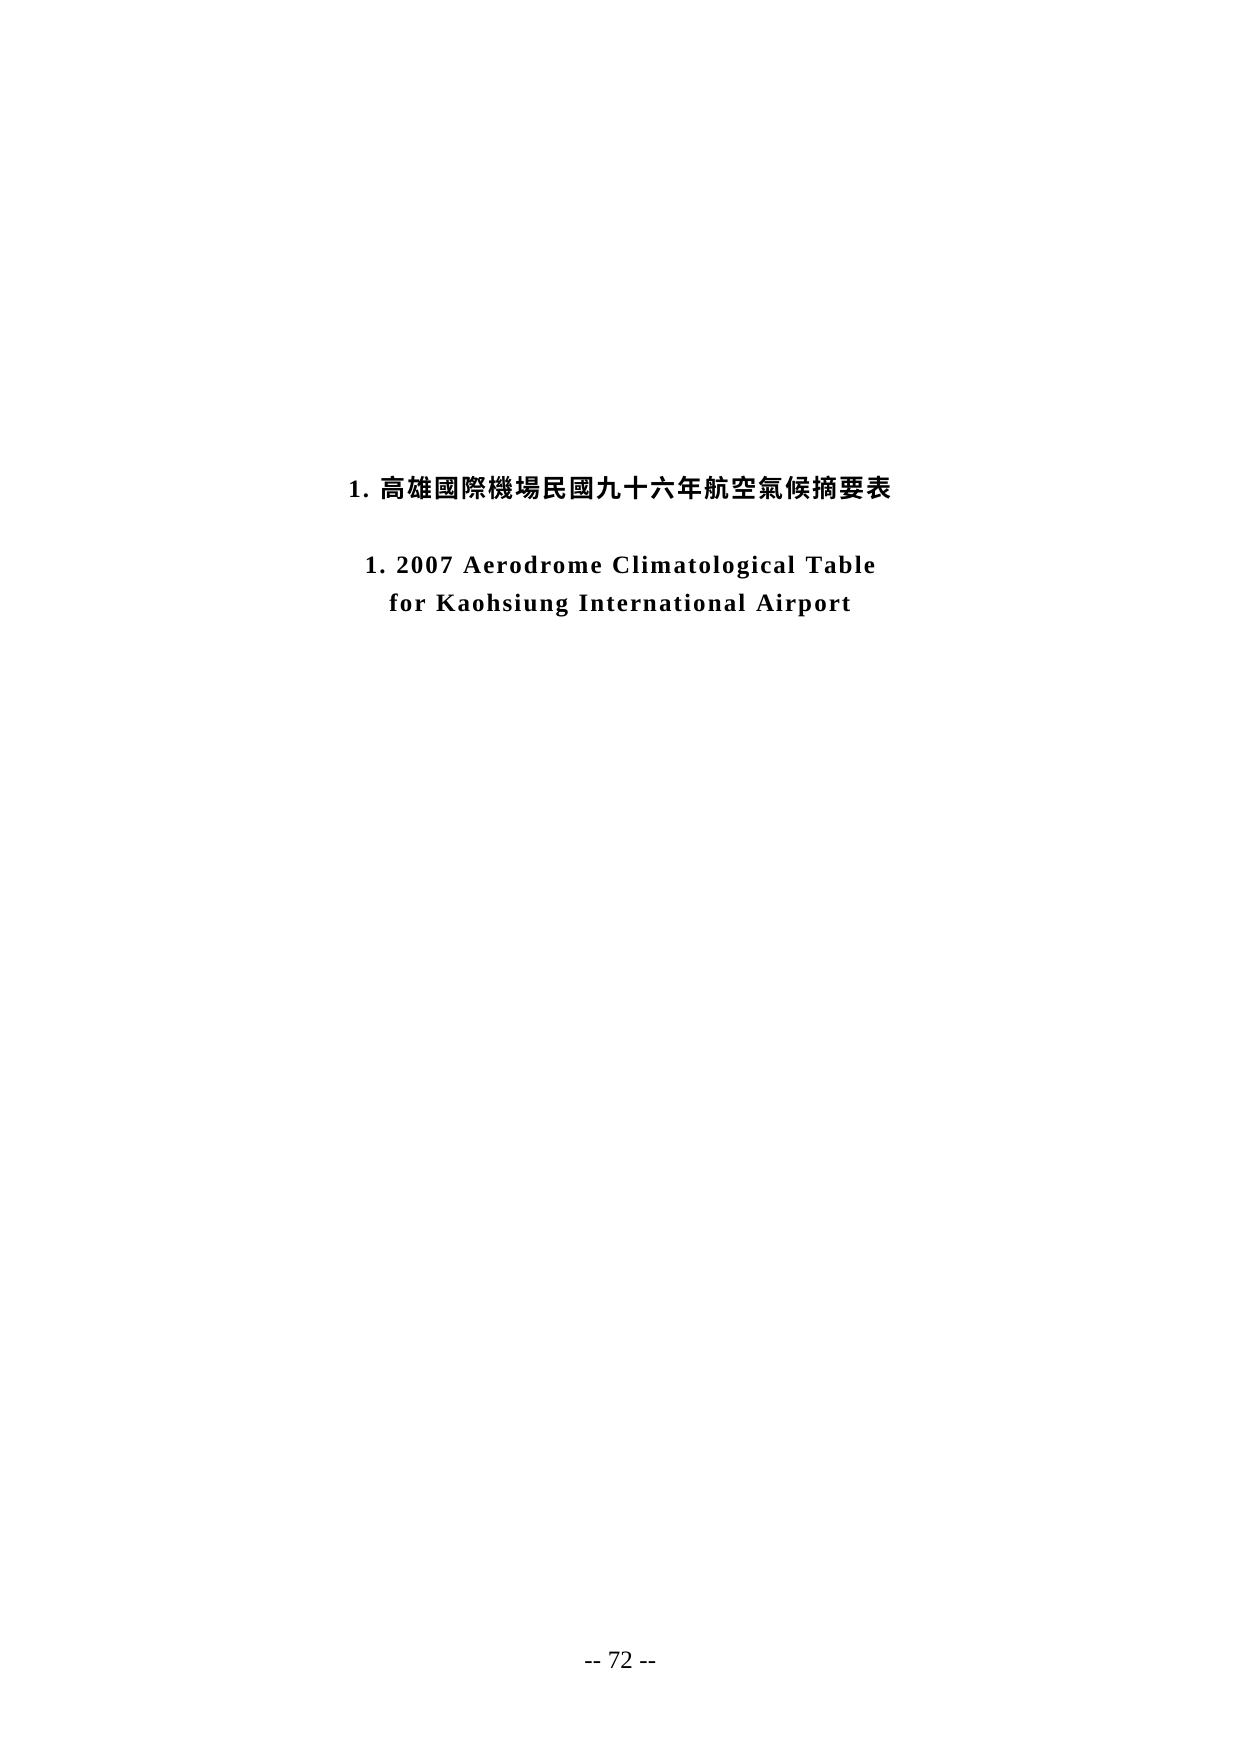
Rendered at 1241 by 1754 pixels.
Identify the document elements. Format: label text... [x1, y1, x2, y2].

text for Kaohsiung International Airport [167, 579, 1073, 617]
text 1. 高雄國際機場民國九十六年航空氣候摘要表 [167, 467, 1073, 504]
text -- 72 -- [543, 1637, 697, 1674]
text 1. 2007 Aerodrome Climatological Table [167, 542, 1073, 579]
